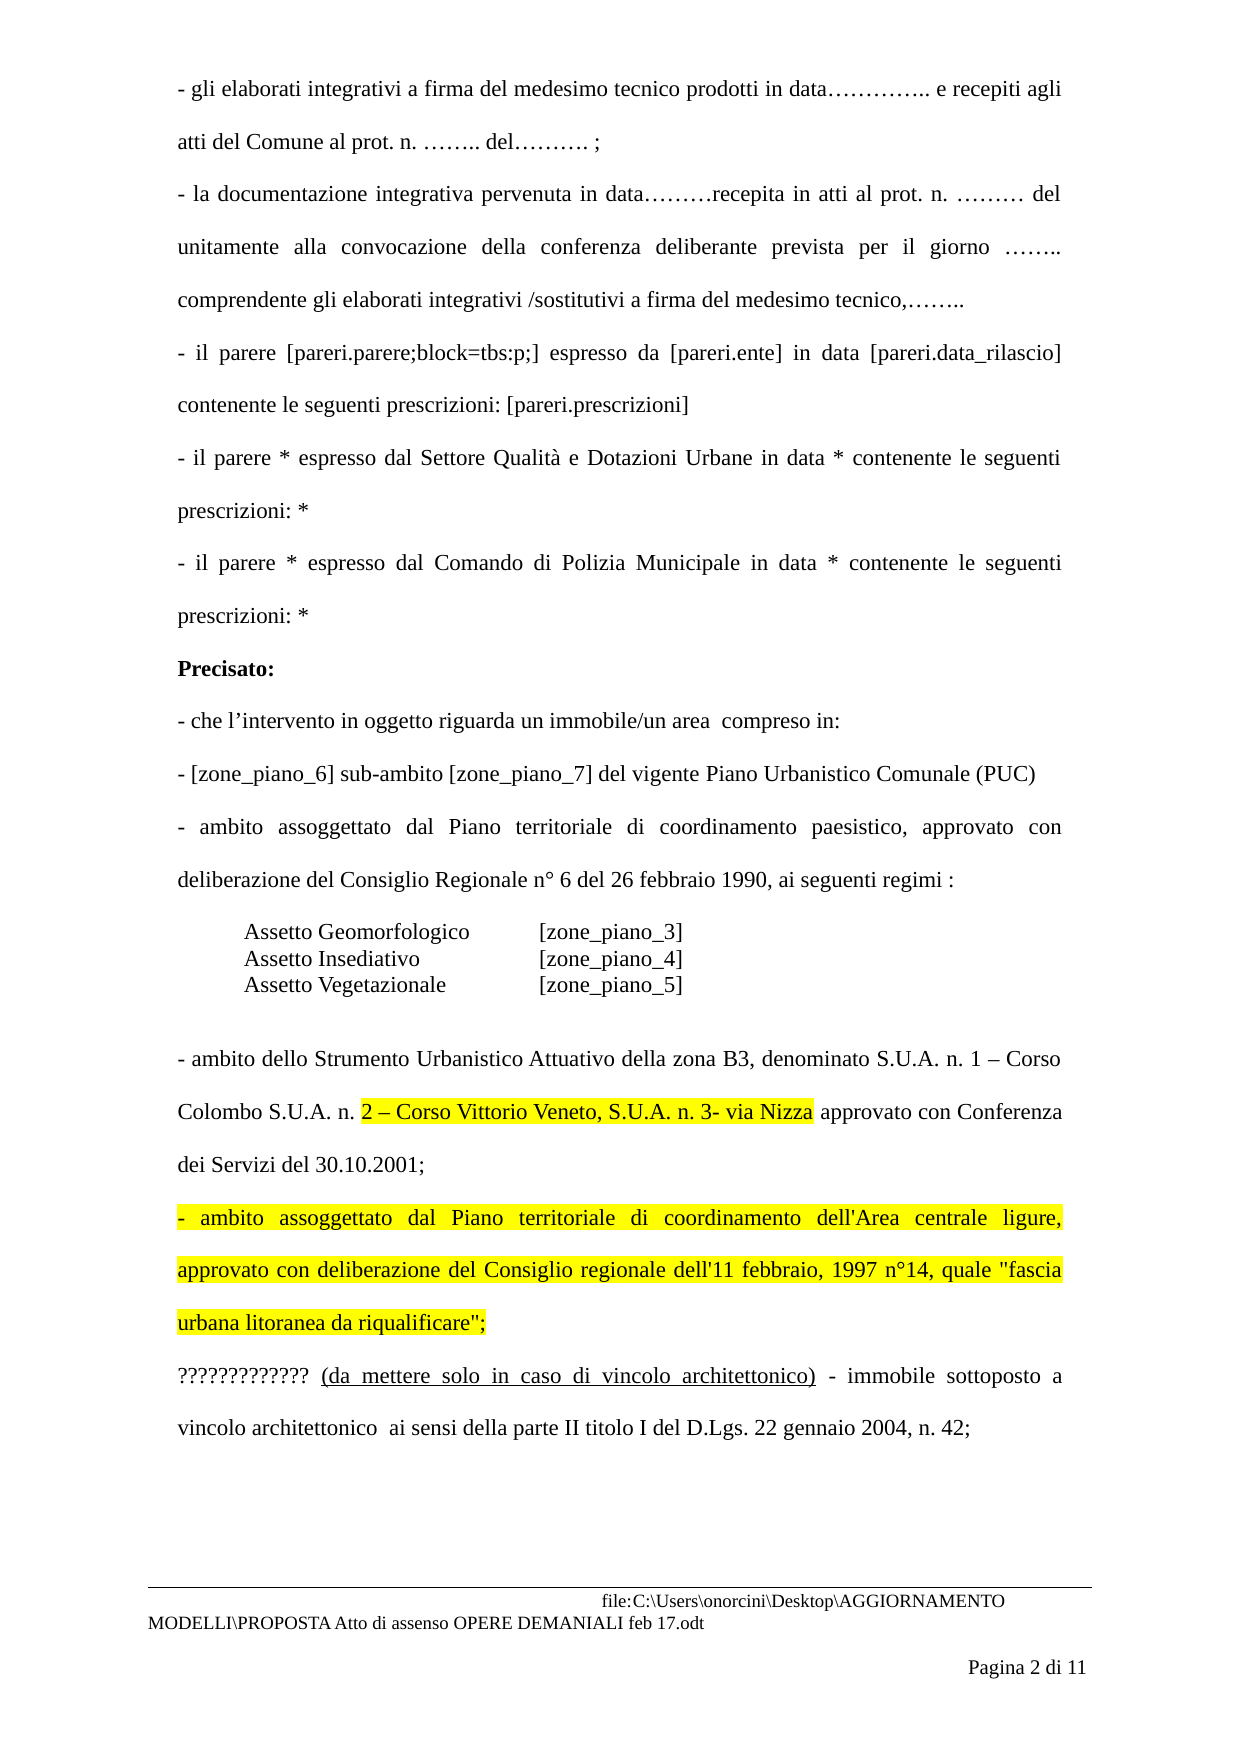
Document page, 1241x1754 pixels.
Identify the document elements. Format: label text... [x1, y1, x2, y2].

text - ambito dello Strumento Urbanistico Attuativo della zona B3, denominato S.U.A. n. 1 – Corso Colombo S.U.A. n. 2 – Corso Vittorio Veneto, S.U.A. n. 3- via Nizza approvato con Conferenza dei Servizi del 30.10.2001; [177, 1046, 1063, 1177]
text - il parere [pareri.parere;block=tbs:p;] espresso da [pareri.ente] in data [pareri.data_rilascio] contenente le seguenti prescrizioni: [pareri.prescrizioni] [177, 338, 1063, 418]
text - gli elaborati integrativi a firma del medesimo tecnico prodotti in data………….. e recepiti agli atti del Comune al prot. n. …….. del………. ; [177, 75, 1063, 154]
text - che l’intervento in oggetto riguarda un immobile/un area compreso in: [177, 707, 1063, 734]
text Precisato: [177, 655, 1063, 681]
table_cell Assetto Vegetazionale [236, 971, 532, 997]
text - il parere * espresso dal Settore Qualità e Dotazioni Urbane in data * contenente le seguenti prescrizioni: * [177, 444, 1063, 523]
text ????????????? (da mettere solo in caso di vincolo architettonico) - immobile sottoposto a vincolo architettonico ai sensi della parte II titolo I del D.Lgs. 22 gennaio 2004, n. 42; [177, 1362, 1063, 1441]
table_cell Assetto Insediativo [236, 945, 532, 971]
text - ambito assoggettato dal Piano territoriale di coordinamento dell'Area centrale ligure, approvato con deliberazione del Consiglio regionale dell'11 febbraio, 1997 n°14, quale "fascia urbana litoranea da riqualificare"; [177, 1204, 1063, 1335]
text - ambito assoggettato dal Piano territoriale di coordinamento paesistico, approvato con deliberazione del Consiglio Regionale n° 6 del 26 febbraio 1990, ai seguenti regimi : [177, 813, 1063, 892]
table_header Assetto Geomorfologico [236, 918, 532, 945]
text - [zone_piano_6] sub-ambito [zone_piano_7] del vigente Piano Urbanistico Comunale (PUC) [177, 760, 1063, 787]
table_header [zone_piano_3] [532, 918, 1063, 945]
table_cell [zone_piano_4] [532, 945, 1063, 971]
text - il parere * espresso dal Comando di Polizia Municipale in data * contenente le seguenti prescrizioni: * [177, 549, 1063, 628]
table_cell [zone_piano_5] [532, 971, 1063, 997]
text - la documentazione integrativa pervenuta in data………recepita in atti al prot. n. ……… del unitamente alla convocazione della conferenza deliberante prevista per il giorno …….. comprendente gli elaborati integrativi /sostitutivi a firma del medesimo tecnico,…….. [177, 180, 1063, 312]
